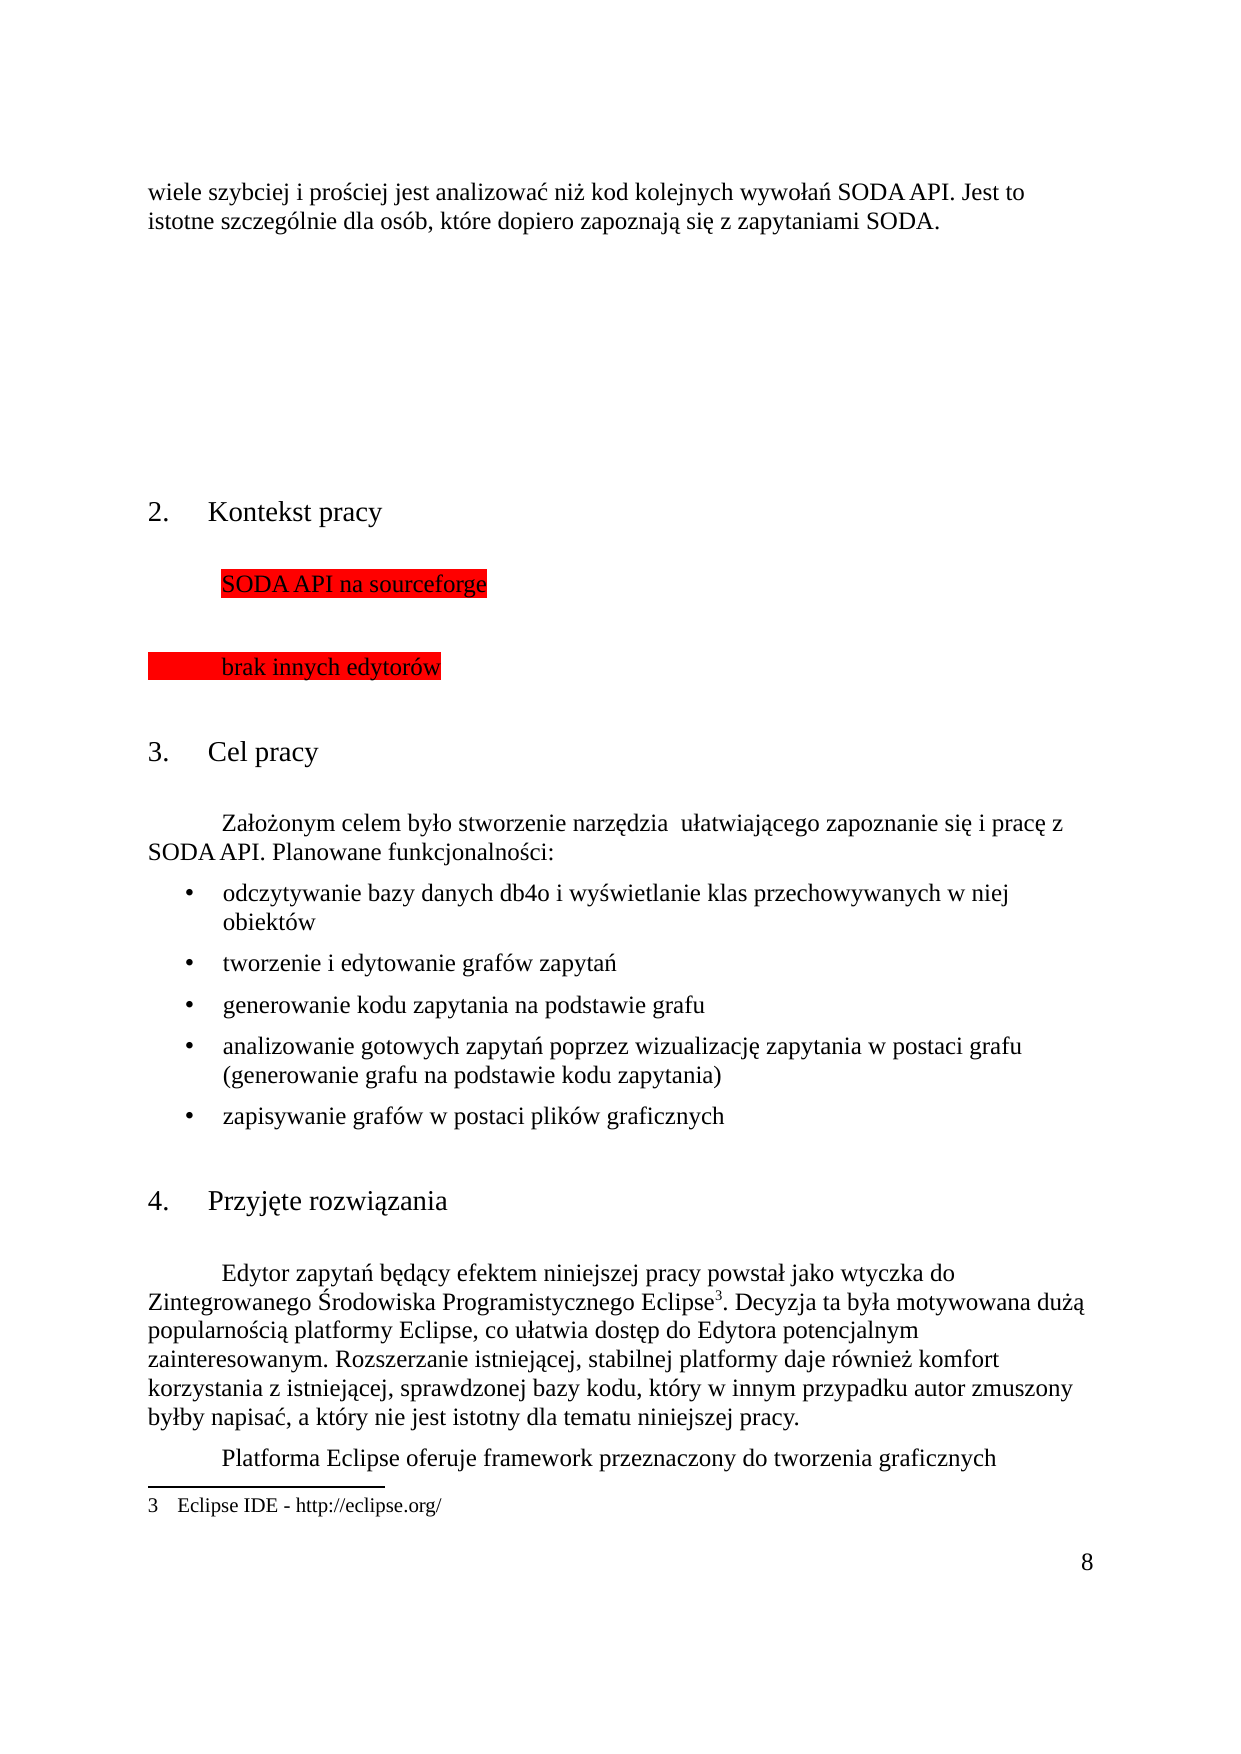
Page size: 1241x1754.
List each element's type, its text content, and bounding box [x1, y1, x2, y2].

text SODA API na sourceforge [148, 569, 1093, 598]
subtitle Kontekst pracy [148, 495, 1093, 528]
text wiele szybciej i prościej jest analizować niż kod kolejnych wywołań SODA API. Jest to istotne szczególnie dla osób, które dopiero zapoznają się z zapytaniami SODA. [148, 177, 1093, 235]
subtitle Przyjęte rozwiązania [148, 1183, 1093, 1217]
list odczytywanie bazy danych db4o i wyświetlanie klas przechowywanych w niej obiektów [185, 878, 1093, 936]
list generowanie kodu zapytania na podstawie grafu [185, 990, 1093, 1018]
text brak innych edytorów [148, 652, 1093, 680]
list tworzenie i edytowanie grafów zapytań [185, 948, 1093, 977]
text Założonym celem było stworzenie narzędzia ułatwiającego zapoznanie się i pracę z SODA API. Planowane funkcjonalności: [148, 808, 1093, 866]
text Platforma Eclipse oferuje framework przeznaczony do tworzenia graficznych [148, 1443, 1093, 1472]
text Edytor zapytań będący efektem niniejszej pracy powstał jako wtyczka do Zintegrowanego Środowiska Programistycznego Eclipse. Decyzja ta była motywowana dużą popularnością platformy Eclipse, co ułatwia dostęp do Edytora potencjalnym zainteresowanym. Rozszerzanie istniejącej, stabilnej platformy daje również komfort korzystania z istniejącej, sprawdzonej bazy kodu, który w innym przypadku autor zmuszony byłby napisać, a który nie jest istotny dla tematu niniejszej pracy. [148, 1258, 1093, 1430]
text Eclipse IDE - http://eclipse.org/ [148, 1493, 1093, 1517]
subtitle Cel pracy [148, 734, 1093, 767]
list zapisywanie grafów w postaci plików graficznych [185, 1101, 1093, 1130]
list analizowanie gotowych zapytań poprzez wizualizację zapytania w postaci grafu (generowanie grafu na podstawie kodu zapytania) [185, 1031, 1093, 1088]
